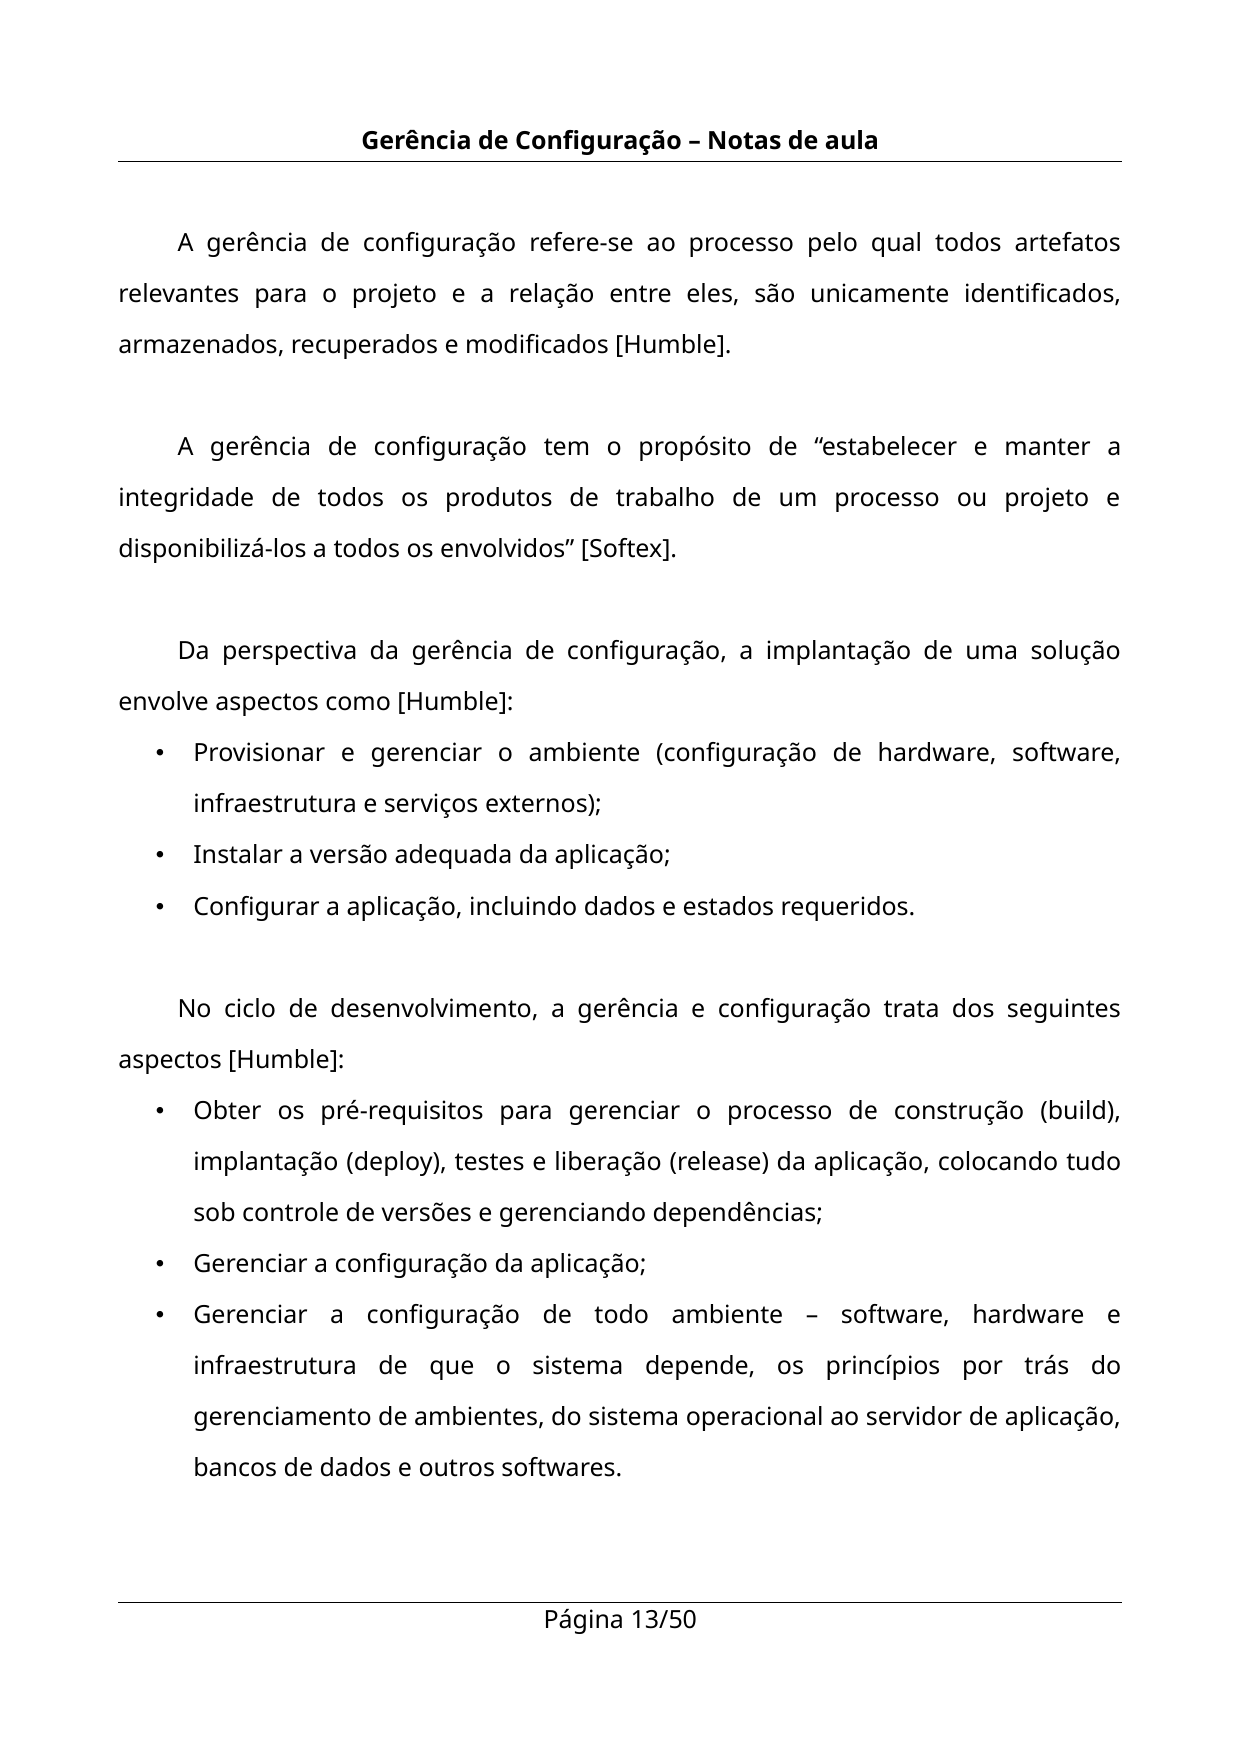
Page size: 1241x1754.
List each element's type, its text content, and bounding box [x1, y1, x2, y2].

list Obter os pré-requisitos para gerenciar o processo de construção (build), implantação (deploy), testes e liberação (release) da aplicação, colocando tudo sob controle de versões e gerenciando dependências; [156, 1092, 1122, 1228]
text A gerência de configuração tem o propósito de “estabelecer e manter a integridade de todos os produtos de trabalho de um processo ou projeto e disponibilizá-los a todos os envolvidos” [Softex]. [118, 429, 1122, 565]
text A gerência de configuração refere-se ao processo pelo qual todos artefatos relevantes para o projeto e a relação entre eles, são unicamente identificados, armazenados, recuperados e modificados [Humble]. [118, 224, 1122, 361]
list Instalar a versão adequada da aplicação; [156, 837, 1122, 871]
list Gerenciar a configuração de todo ambiente – software, hardware e infraestrutura de que o sistema depende, os princípios por trás do gerenciamento de ambientes, do sistema operacional ao servidor de aplicação, bancos de dados e outros softwares. [156, 1296, 1122, 1484]
text Da perspectiva da gerência de configuração, a implantação de uma solução envolve aspectos como [Humble]: [118, 633, 1122, 718]
list Configurar a aplicação, incluindo dados e estados requeridos. [156, 888, 1122, 922]
list Gerenciar a configuração da aplicação; [156, 1245, 1122, 1279]
text No ciclo de desenvolvimento, a gerência e configuração trata dos seguintes aspectos [Humble]: [118, 990, 1122, 1075]
list Provisionar e gerenciar o ambiente (configuração de hardware, software, infraestrutura e serviços externos); [156, 735, 1122, 820]
